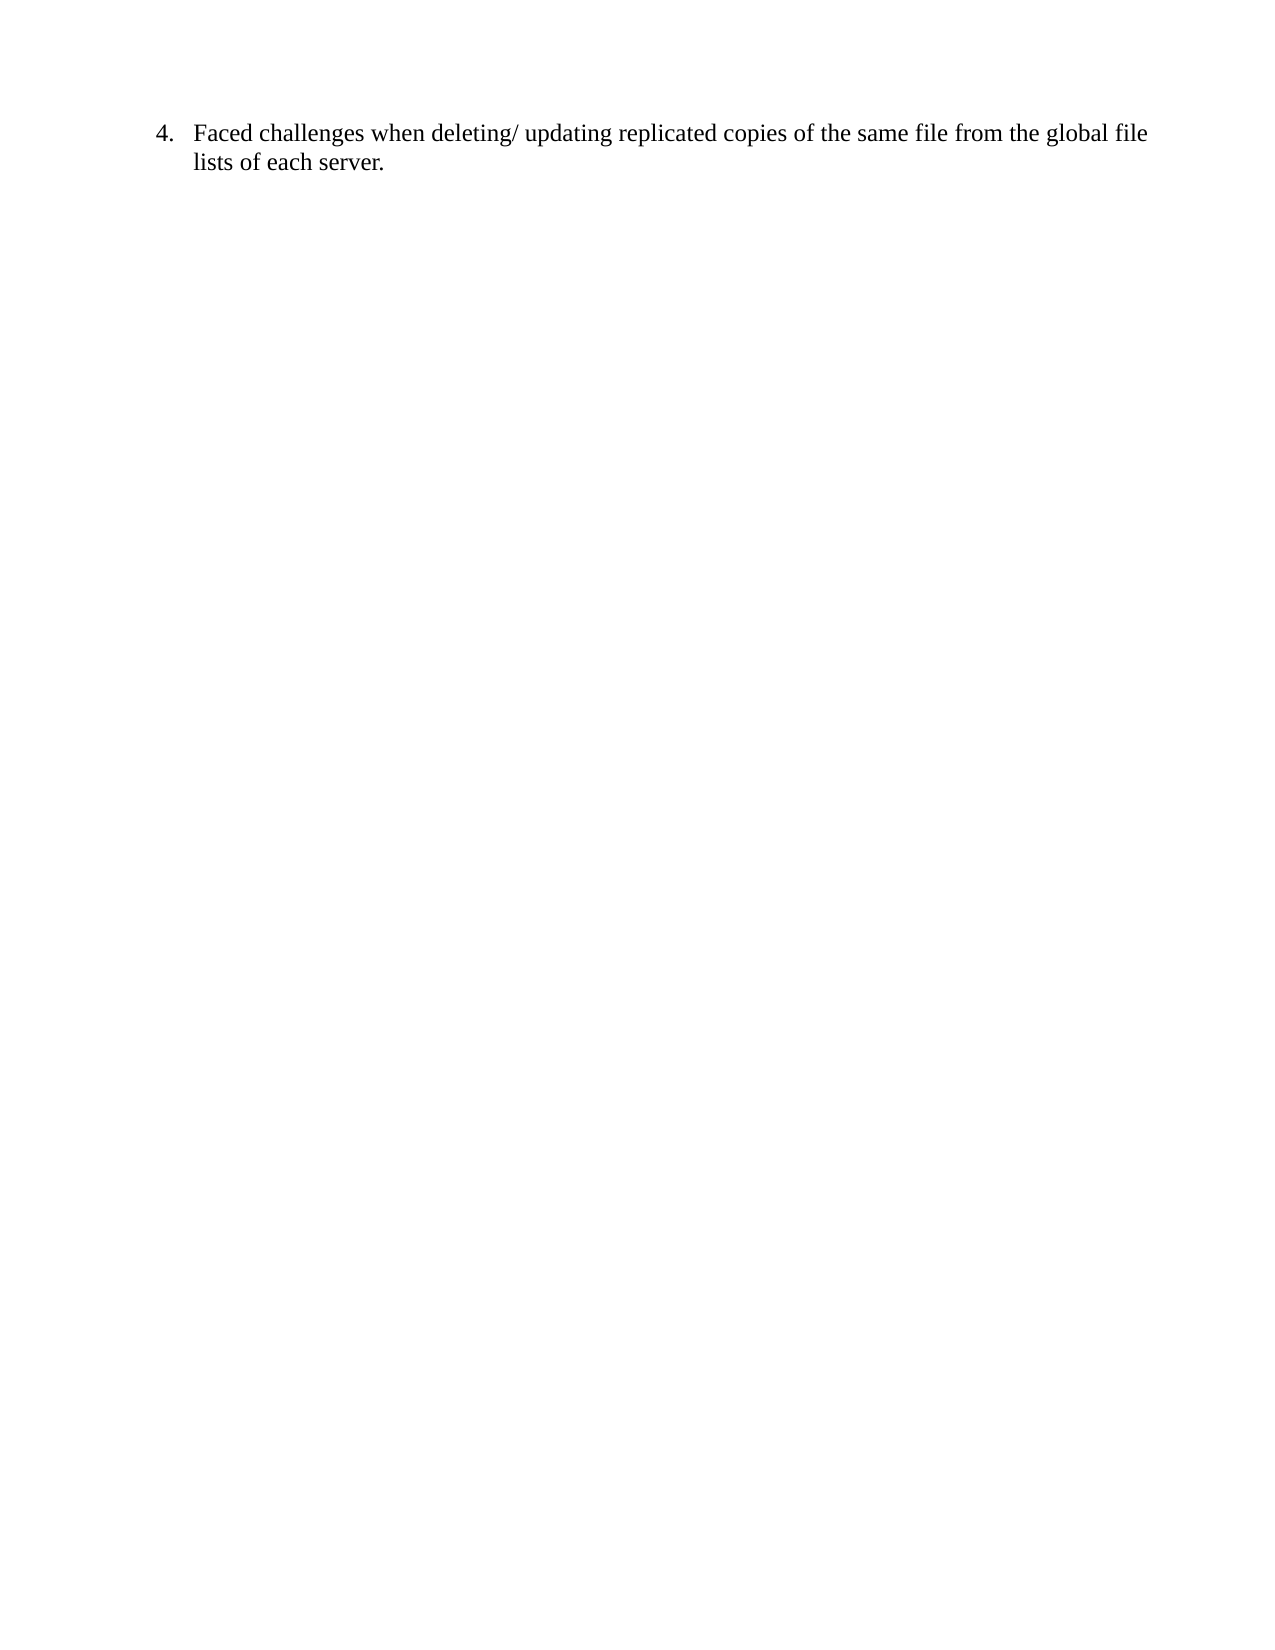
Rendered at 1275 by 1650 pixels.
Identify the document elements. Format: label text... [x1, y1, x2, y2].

list Faced challenges when deleting/ updating replicated copies of the same file from the global file lists of each server. [156, 118, 1157, 176]
